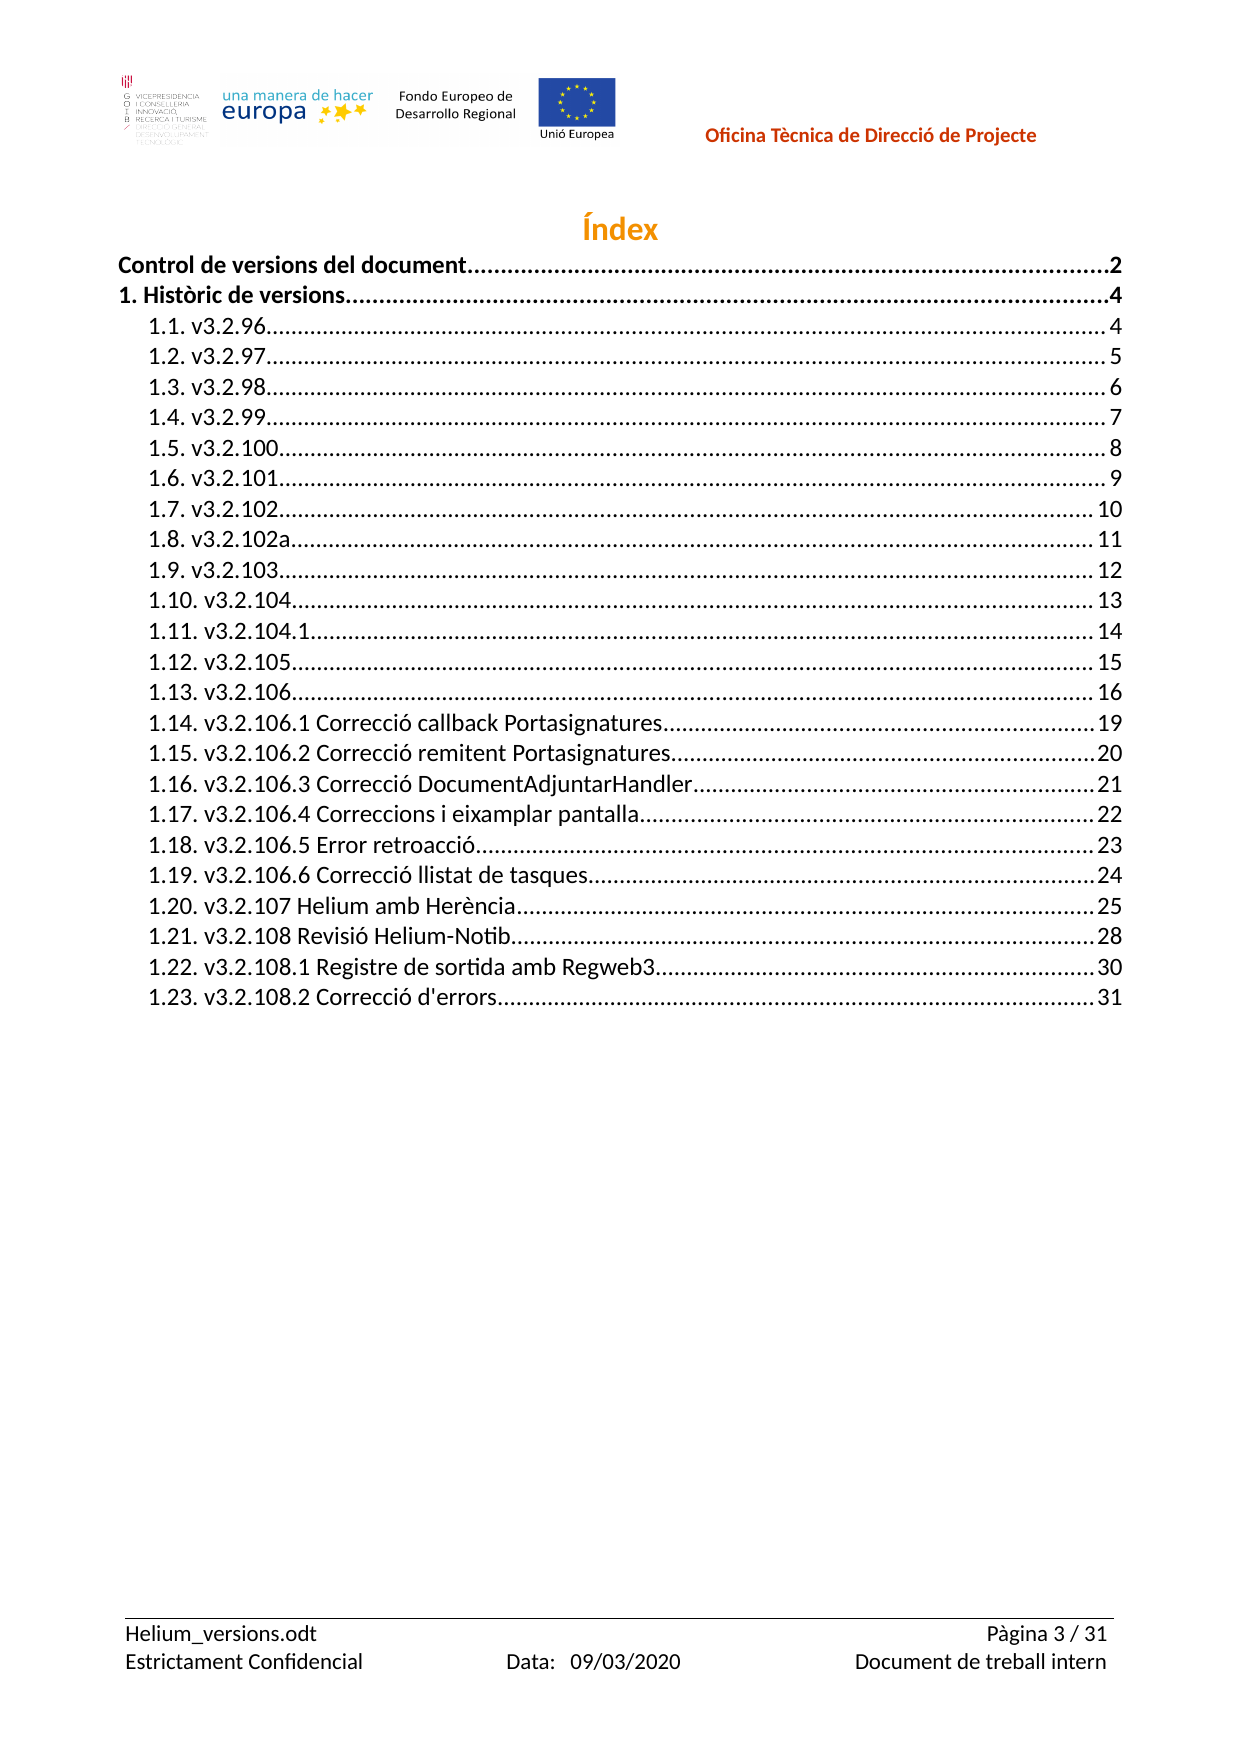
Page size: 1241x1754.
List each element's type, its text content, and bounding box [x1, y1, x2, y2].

text 1.9. v3.2.103 12 [148, 554, 1122, 585]
text 1.18. v3.2.106.5 Error retroacció 23 [148, 829, 1122, 859]
text 1.19. v3.2.106.6 Correcció llistat de tasques 24 [148, 859, 1122, 890]
picture [118, 73, 213, 147]
text 1.10. v3.2.104 13 [148, 585, 1122, 615]
text 1.13. v3.2.106 16 [148, 676, 1122, 707]
text 1.23. v3.2.108.2 Correcció d'errors 31 [148, 981, 1122, 1012]
text 1.16. v3.2.106.3 Correcció DocumentAdjuntarHandler 21 [148, 768, 1122, 798]
text Índex [118, 208, 1122, 249]
text 1.5. v3.2.100 8 [148, 432, 1122, 463]
text 1.1. v3.2.96 4 [148, 310, 1122, 341]
text 1.4. v3.2.99 7 [148, 402, 1122, 432]
text 1.15. v3.2.106.2 Correcció remitent Portasignatures 20 [148, 737, 1122, 768]
text 1.2. v3.2.97 5 [148, 341, 1122, 371]
text 1.8. v3.2.102a 11 [148, 524, 1122, 554]
text 1.6. v3.2.101 9 [148, 463, 1122, 493]
text Control de versions del document 2 [118, 249, 1122, 279]
text 1.22. v3.2.108.1 Registre de sortida amb Regweb3 30 [148, 951, 1122, 981]
text 1.3. v3.2.98 6 [148, 371, 1122, 402]
text 1. Històric de versions 4 [118, 279, 1122, 310]
text 1.20. v3.2.107 Helium amb Herència 25 [148, 890, 1122, 920]
text 1.7. v3.2.102 10 [148, 493, 1122, 524]
text 1.11. v3.2.104.1 14 [148, 615, 1122, 646]
text 1.17. v3.2.106.4 Correccions i eixamplar pantalla 22 [148, 798, 1122, 829]
text 1.21. v3.2.108 Revisió Helium-Notib 28 [148, 920, 1122, 951]
picture [219, 73, 621, 147]
text 1.12. v3.2.105 15 [148, 646, 1122, 676]
text 1.14. v3.2.106.1 Correcció callback Portasignatures 19 [148, 707, 1122, 737]
